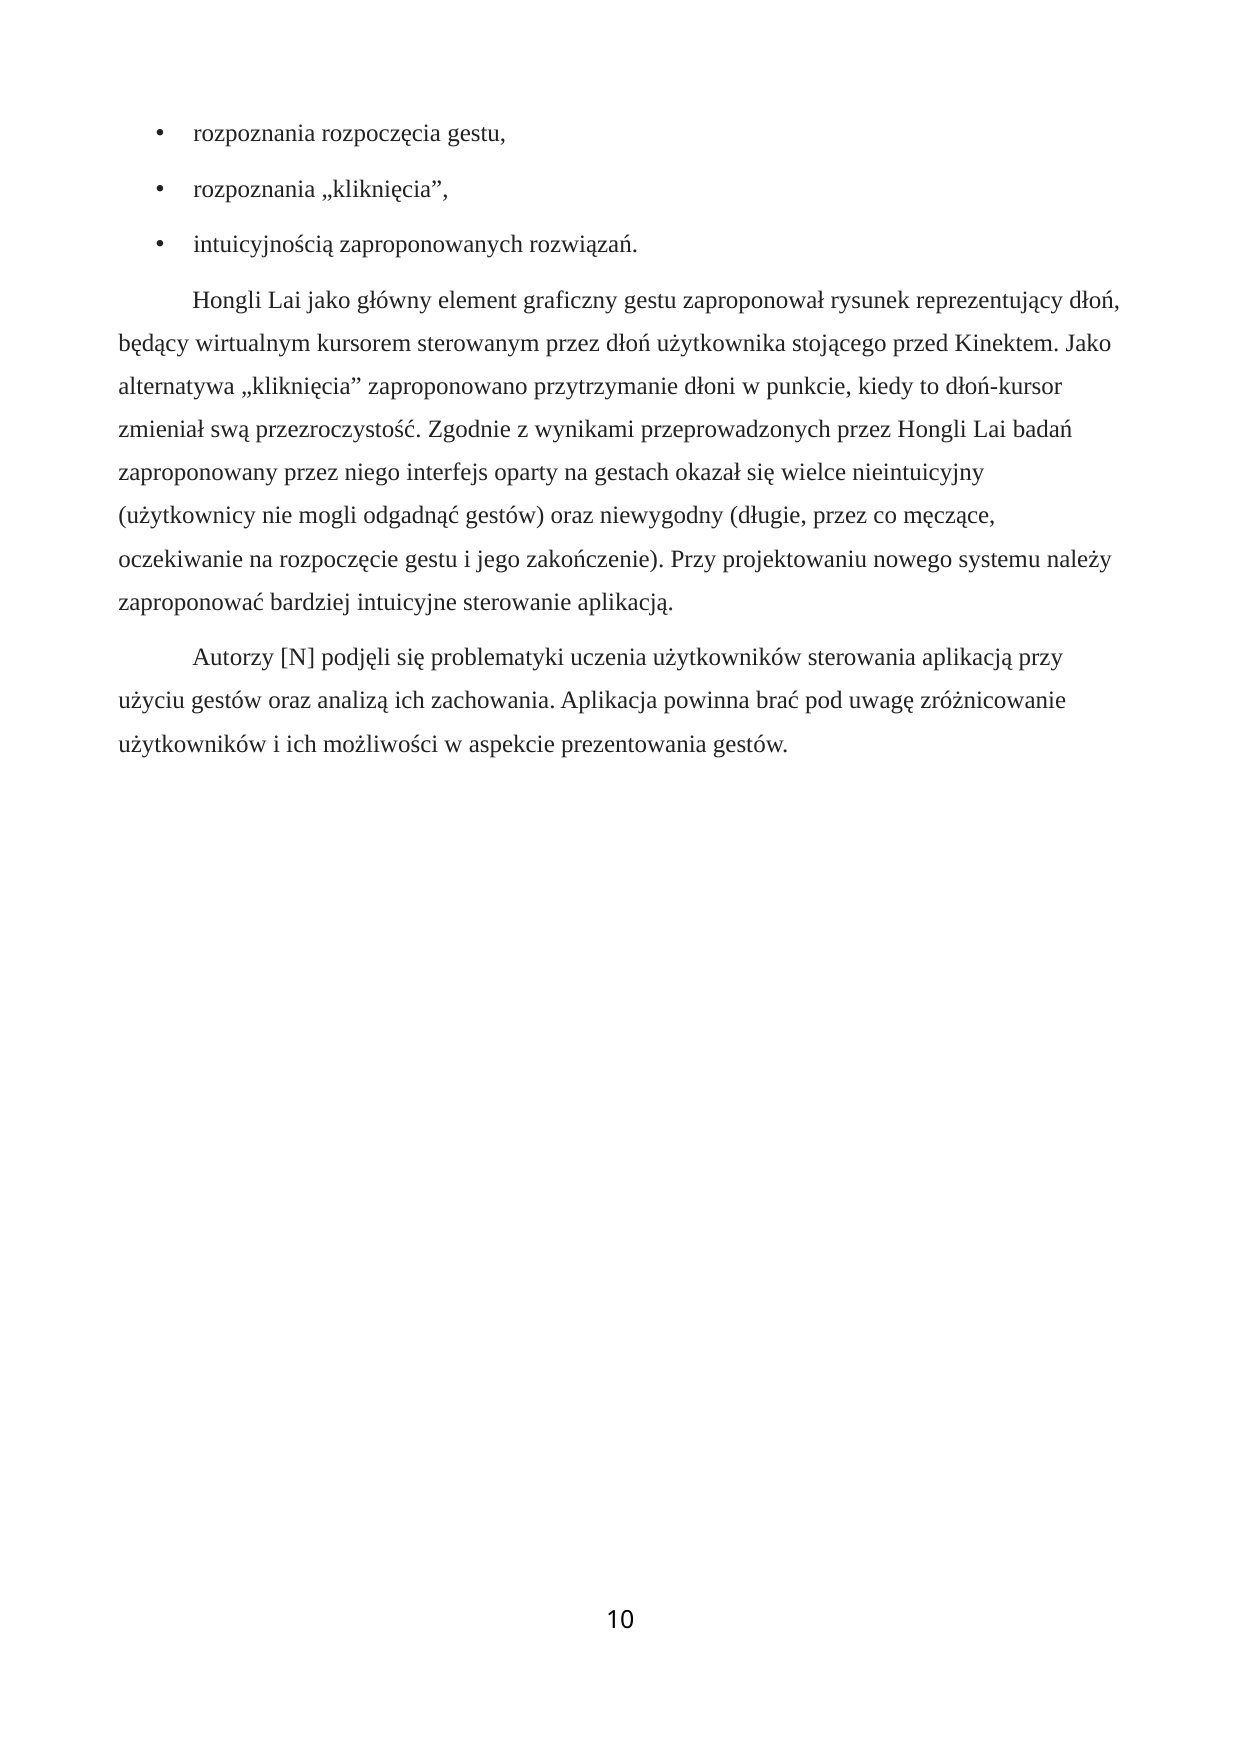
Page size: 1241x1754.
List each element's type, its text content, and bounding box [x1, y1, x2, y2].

list rozpoznania rozpoczęcia gestu, [156, 118, 1122, 147]
text Autorzy [N] podjęli się problematyki uczenia użytkowników sterowania aplikacją przy użyciu gestów oraz analizą ich zachowania. Aplikacja powinna brać pod uwagę zróżnicowanie użytkowników i ich możliwości w aspekcie prezentowania gestów. [118, 642, 1122, 757]
list intuicyjnością zaproponowanych rozwiązań. [156, 229, 1122, 258]
list rozpoznania „kliknięcia”, [156, 174, 1122, 202]
text Hongli Lai jako główny element graficzny gestu zaproponował rysunek reprezentujący dłoń, będący wirtualnym kursorem sterowanym przez dłoń użytkownika stojącego przed Kinektem. Jako alternatywa „kliknięcia” zaproponowano przytrzymanie dłoni w punkcie, kiedy to dłoń-kursor zmieniał swą przezroczystość. Zgodnie z wynikami przeprowadzonych przez Hongli Lai badań zaproponowany przez niego interfejs oparty na gestach okazał się wielce nieintuicyjny (użytkownicy nie mogli odgadnąć gestów) oraz niewygodny (długie, przez co męczące, oczekiwanie na rozpoczęcie gestu i jego zakończenie). Przy projektowaniu nowego systemu należy zaproponować bardziej intuicyjne sterowanie aplikacją. [118, 285, 1122, 616]
